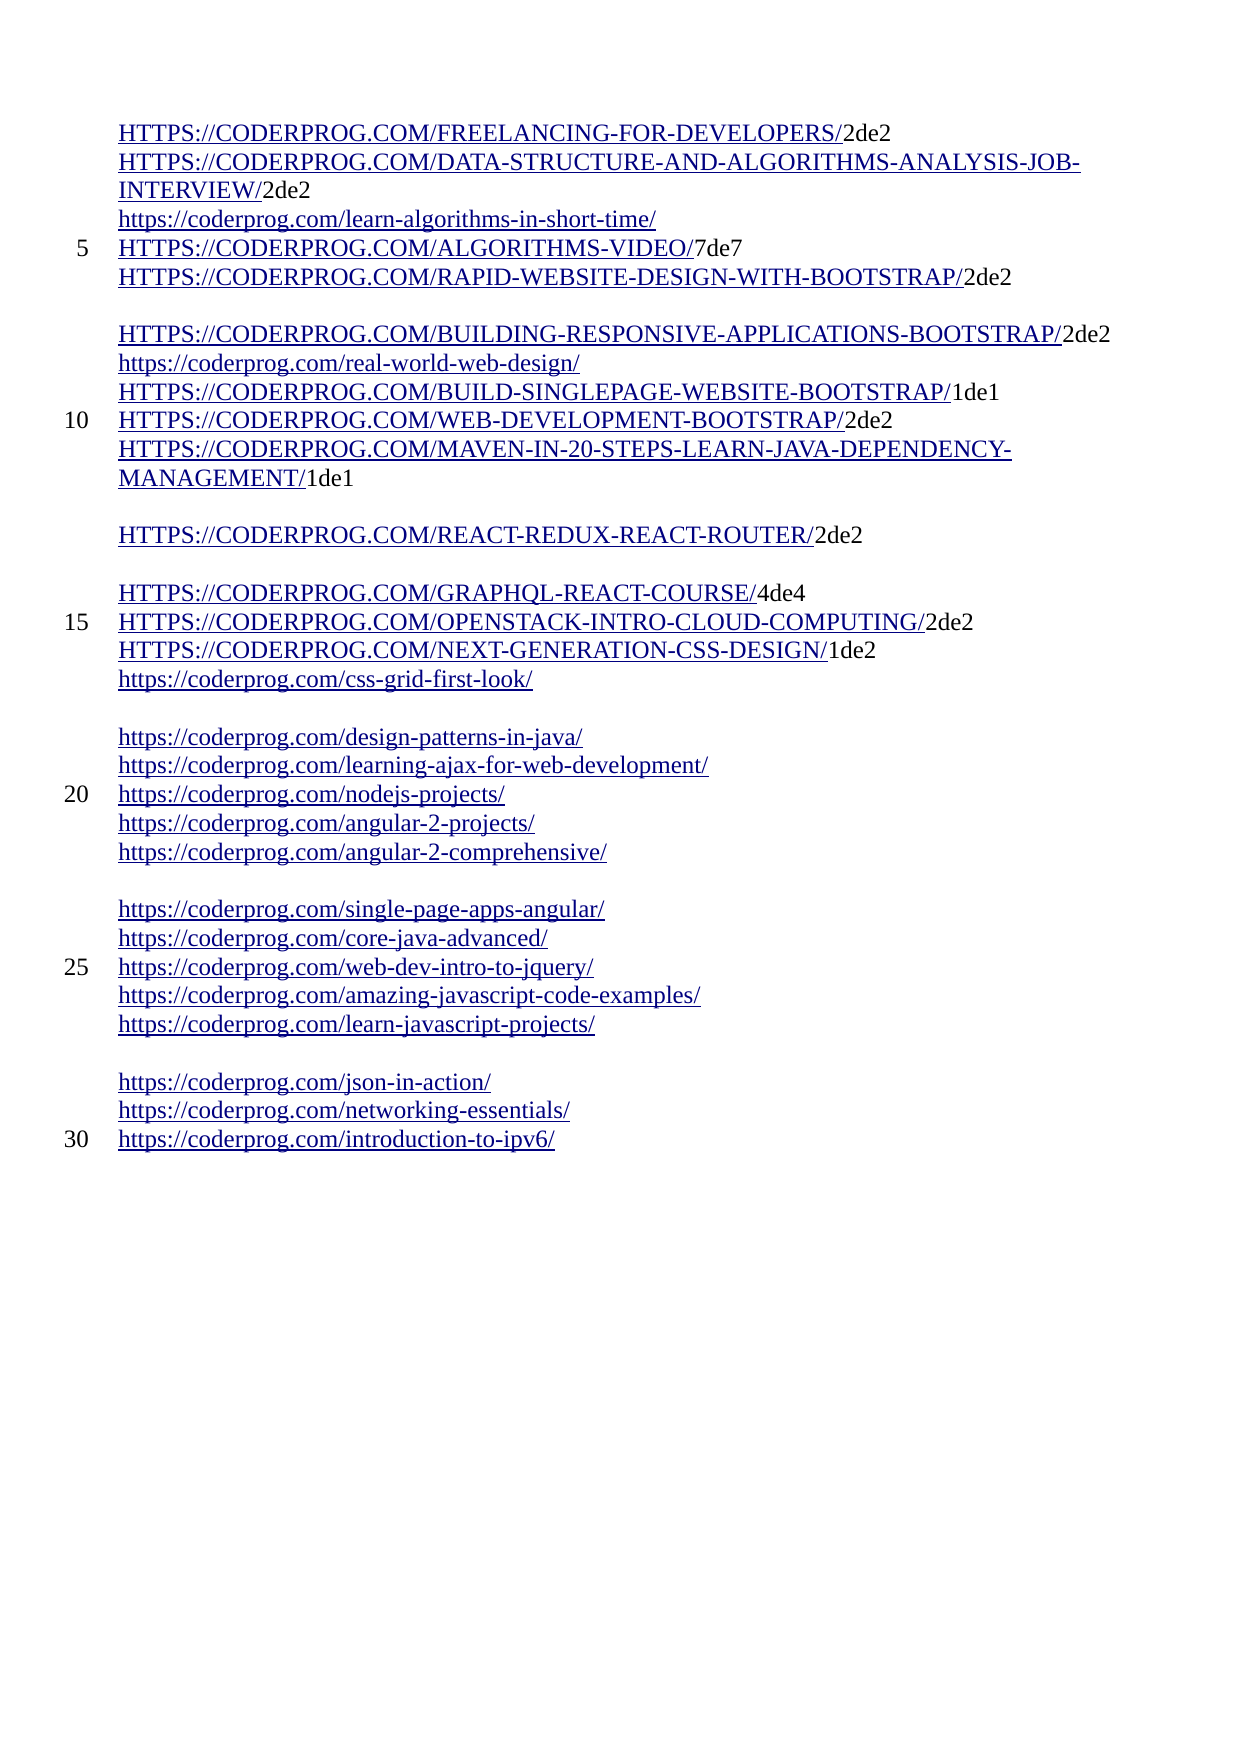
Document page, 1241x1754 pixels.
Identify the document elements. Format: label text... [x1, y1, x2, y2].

text HTTPS://CODERPROG.COM/RAPID-WEBSITE-DESIGN-WITH-BOOTSTRAP/2de2 [118, 262, 1122, 291]
text HTTPS://CODERPROG.COM/GRAPHQL-REACT-COURSE/4de4 [118, 578, 1122, 607]
text HTTPS://CODERPROG.COM/FREELANCING-FOR-DEVELOPERS/2de2 [118, 118, 1122, 147]
text https://coderprog.com/networking-essentials/ [118, 1096, 1122, 1124]
text https://coderprog.com/angular-2-projects/ [118, 808, 1122, 837]
text https://coderprog.com/introduction-to-ipv6/ [118, 1124, 1122, 1153]
text HTTPS://CODERPROG.COM/DATA-STRUCTURE-AND-ALGORITHMS-ANALYSIS-JOB-INTERVIEW/2de2 [118, 147, 1122, 204]
text https://coderprog.com/design-patterns-in-java/ [118, 722, 1122, 751]
text HTTPS://CODERPROG.COM/BUILD-SINGLEPAGE-WEBSITE-BOOTSTRAP/1de1 [118, 377, 1122, 406]
text https://coderprog.com/nodejs-projects/ [118, 779, 1122, 808]
text https://coderprog.com/learn-algorithms-in-short-time/ [118, 204, 1122, 233]
text HTTPS://CODERPROG.COM/BUILDING-RESPONSIVE-APPLICATIONS-BOOTSTRAP/2de2 [118, 319, 1122, 348]
text HTTPS://CODERPROG.COM/NEXT-GENERATION-CSS-DESIGN/1de2 [118, 636, 1122, 664]
text https://coderprog.com/learn-javascript-projects/ [118, 1009, 1122, 1038]
text https://coderprog.com/web-dev-intro-to-jquery/ [118, 952, 1122, 981]
text https://coderprog.com/css-grid-first-look/ [118, 664, 1122, 693]
text HTTPS://CODERPROG.COM/OPENSTACK-INTRO-CLOUD-COMPUTING/2de2 [118, 607, 1122, 636]
text https://coderprog.com/json-in-action/ [118, 1067, 1122, 1096]
text https://coderprog.com/learning-ajax-for-web-development/ [118, 751, 1122, 779]
text https://coderprog.com/core-java-advanced/ [118, 923, 1122, 952]
text https://coderprog.com/single-page-apps-angular/ [118, 894, 1122, 923]
text https://coderprog.com/angular-2-comprehensive/ [118, 837, 1122, 866]
text HTTPS://CODERPROG.COM/ALGORITHMS-VIDEO/7de7 [118, 233, 1122, 262]
text HTTPS://CODERPROG.COM/MAVEN-IN-20-STEPS-LEARN-JAVA-DEPENDENCY-MANAGEMENT/1de1 [118, 434, 1122, 492]
text https://coderprog.com/amazing-javascript-code-examples/ [118, 981, 1122, 1009]
text https://coderprog.com/real-world-web-design/ [118, 348, 1122, 377]
text HTTPS://CODERPROG.COM/WEB-DEVELOPMENT-BOOTSTRAP/2de2 [118, 406, 1122, 434]
text HTTPS://CODERPROG.COM/REACT-REDUX-REACT-ROUTER/2de2 [118, 521, 1122, 549]
